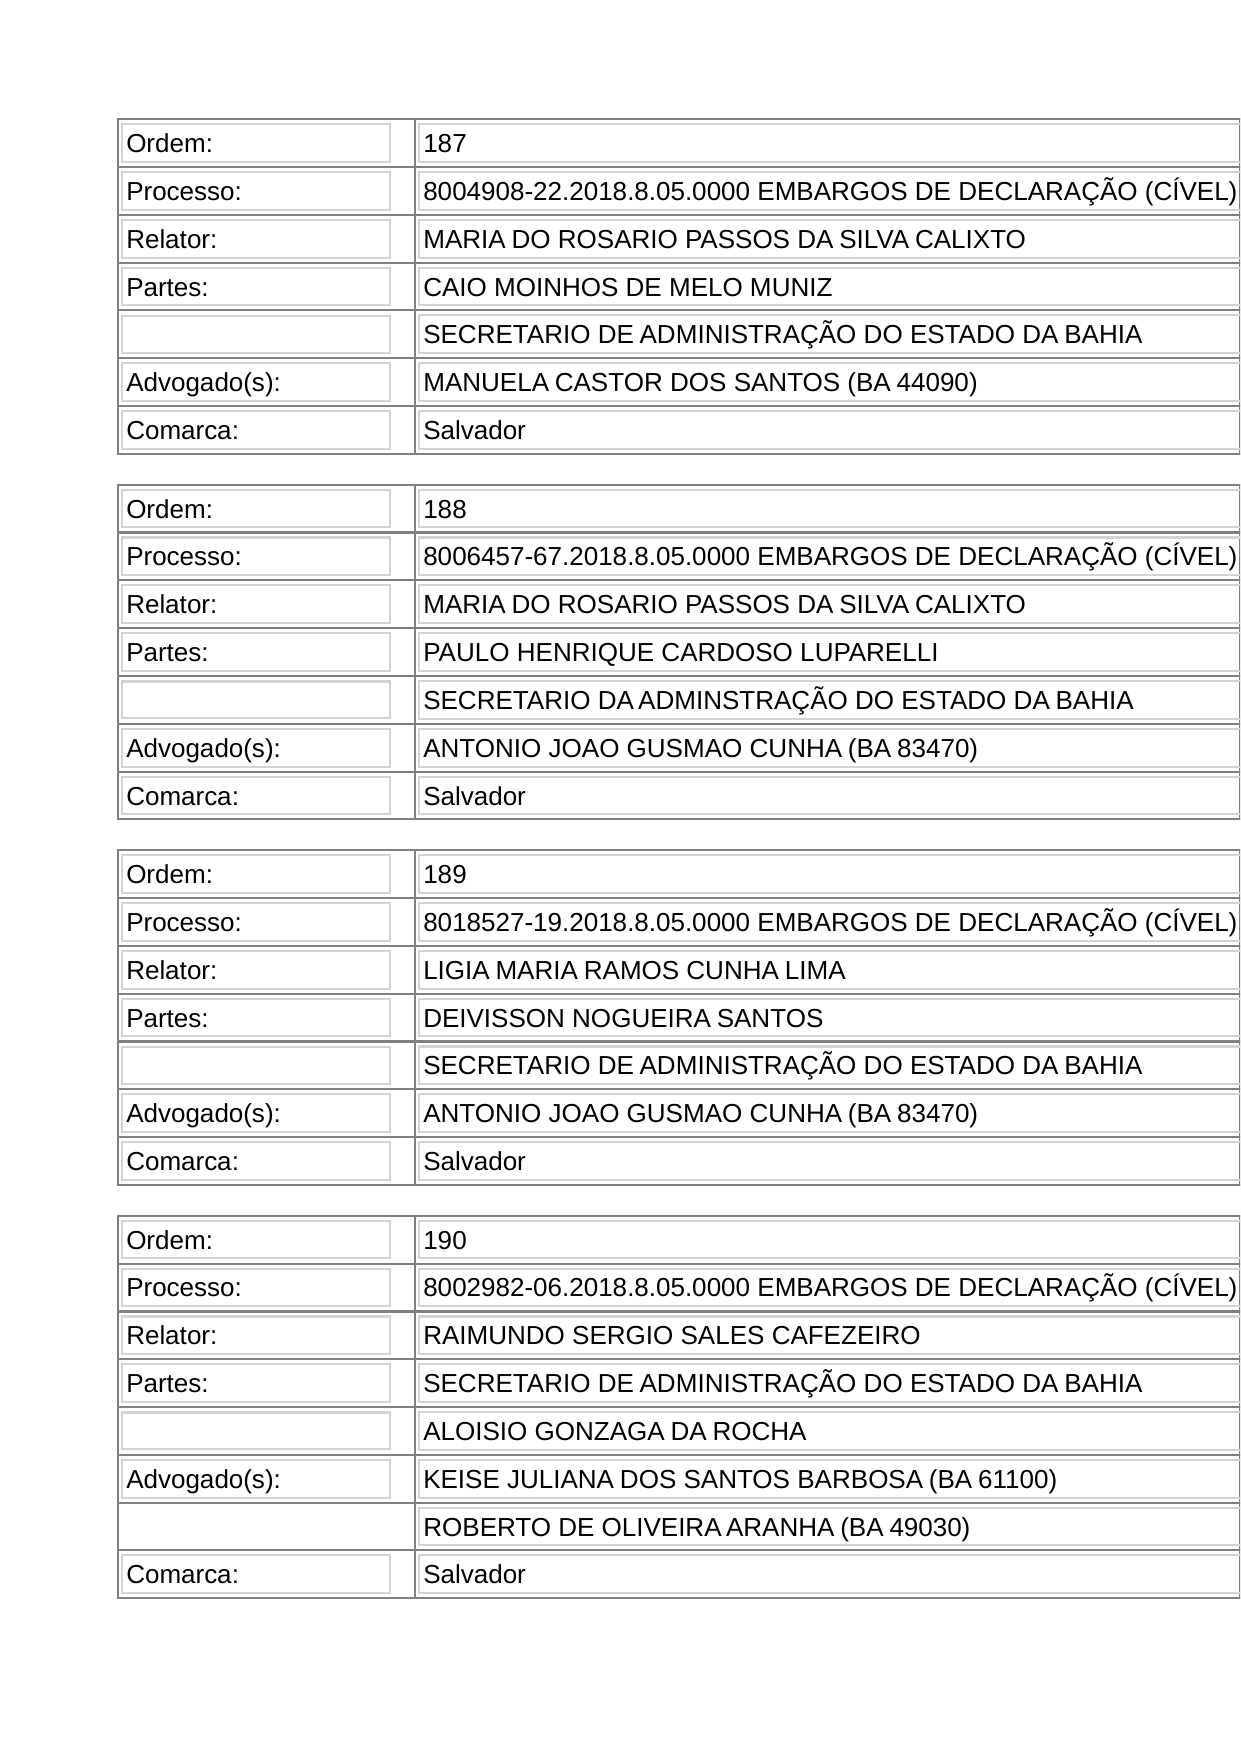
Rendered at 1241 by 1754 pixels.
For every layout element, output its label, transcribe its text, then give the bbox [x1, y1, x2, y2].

table_cell ROBERTO DE OLIVEIRA ARANHA (BA 49030) [416, 1504, 1239, 1549]
table_cell Comarca: [119, 1138, 414, 1184]
table_cell LIGIA MARIA RAMOS CUNHA LIMA [416, 947, 1239, 993]
table_cell Relator: [119, 947, 414, 993]
table_header 188 [416, 486, 1239, 531]
table_cell Relator: [119, 581, 414, 627]
table_cell 8002982-06.2018.8.05.0000 EMBARGOS DE DECLARAÇÃO (CÍVEL) [416, 1265, 1239, 1310]
table_cell 8006457-67.2018.8.05.0000 EMBARGOS DE DECLARAÇÃO (CÍVEL) [416, 534, 1239, 579]
table_cell Salvador [416, 407, 1239, 453]
table_cell [119, 1408, 414, 1454]
table_cell SECRETARIO DA ADMINSTRAÇÃO DO ESTADO DA BAHIA [416, 677, 1239, 723]
table_cell Processo: [119, 168, 414, 214]
table_cell DEIVISSON NOGUEIRA SANTOS [416, 995, 1239, 1040]
table_cell Relator: [119, 216, 414, 262]
table_cell [119, 677, 414, 723]
table_cell Salvador [416, 773, 1239, 818]
table_cell ANTONIO JOAO GUSMAO CUNHA (BA 83470) [416, 1090, 1239, 1136]
table_header Ordem: [119, 120, 414, 166]
table_cell 8004908-22.2018.8.05.0000 EMBARGOS DE DECLARAÇÃO (CÍVEL) [416, 168, 1239, 214]
table_cell [119, 311, 414, 357]
table_header Ordem: [119, 486, 414, 531]
table_cell SECRETARIO DE ADMINISTRAÇÃO DO ESTADO DA BAHIA [416, 311, 1239, 357]
table_cell SECRETARIO DE ADMINISTRAÇÃO DO ESTADO DA BAHIA [416, 1043, 1239, 1088]
table_cell Partes: [119, 1360, 414, 1406]
table_cell SECRETARIO DE ADMINISTRAÇÃO DO ESTADO DA BAHIA [416, 1360, 1239, 1406]
table_cell Comarca: [119, 773, 414, 818]
table_cell PAULO HENRIQUE CARDOSO LUPARELLI [416, 629, 1239, 675]
table_cell Comarca: [119, 1551, 414, 1597]
table_cell ANTONIO JOAO GUSMAO CUNHA (BA 83470) [416, 725, 1239, 771]
table_cell MARIA DO ROSARIO PASSOS DA SILVA CALIXTO [416, 216, 1239, 262]
table_cell Partes: [119, 264, 414, 309]
table_cell Salvador [416, 1138, 1239, 1184]
table_cell Relator: [119, 1313, 414, 1358]
table_cell Processo: [119, 1265, 414, 1310]
table_cell MANUELA CASTOR DOS SANTOS (BA 44090) [416, 359, 1239, 405]
table_cell Partes: [119, 629, 414, 675]
table_header Ordem: [119, 1217, 414, 1262]
table_cell Advogado(s): [119, 1456, 414, 1502]
table_cell [119, 1043, 414, 1088]
table_cell [119, 1504, 414, 1549]
table_header Ordem: [119, 851, 414, 897]
table_cell Advogado(s): [119, 1090, 414, 1136]
table_cell ALOISIO GONZAGA DA ROCHA [416, 1408, 1239, 1454]
table_cell Comarca: [119, 407, 414, 453]
table_cell Advogado(s): [119, 359, 414, 405]
table_cell RAIMUNDO SERGIO SALES CAFEZEIRO [416, 1313, 1239, 1358]
table_cell Advogado(s): [119, 725, 414, 771]
table_header 187 [416, 120, 1239, 166]
table_cell Salvador [416, 1551, 1239, 1597]
table_cell Processo: [119, 899, 414, 945]
table_cell Processo: [119, 534, 414, 579]
table_cell Partes: [119, 995, 414, 1040]
table_cell MARIA DO ROSARIO PASSOS DA SILVA CALIXTO [416, 581, 1239, 627]
table_header 190 [416, 1217, 1239, 1262]
table_header 189 [416, 851, 1239, 897]
table_cell CAIO MOINHOS DE MELO MUNIZ [416, 264, 1239, 309]
table_cell 8018527-19.2018.8.05.0000 EMBARGOS DE DECLARAÇÃO (CÍVEL) [416, 899, 1239, 945]
table_cell KEISE JULIANA DOS SANTOS BARBOSA (BA 61100) [416, 1456, 1239, 1502]
